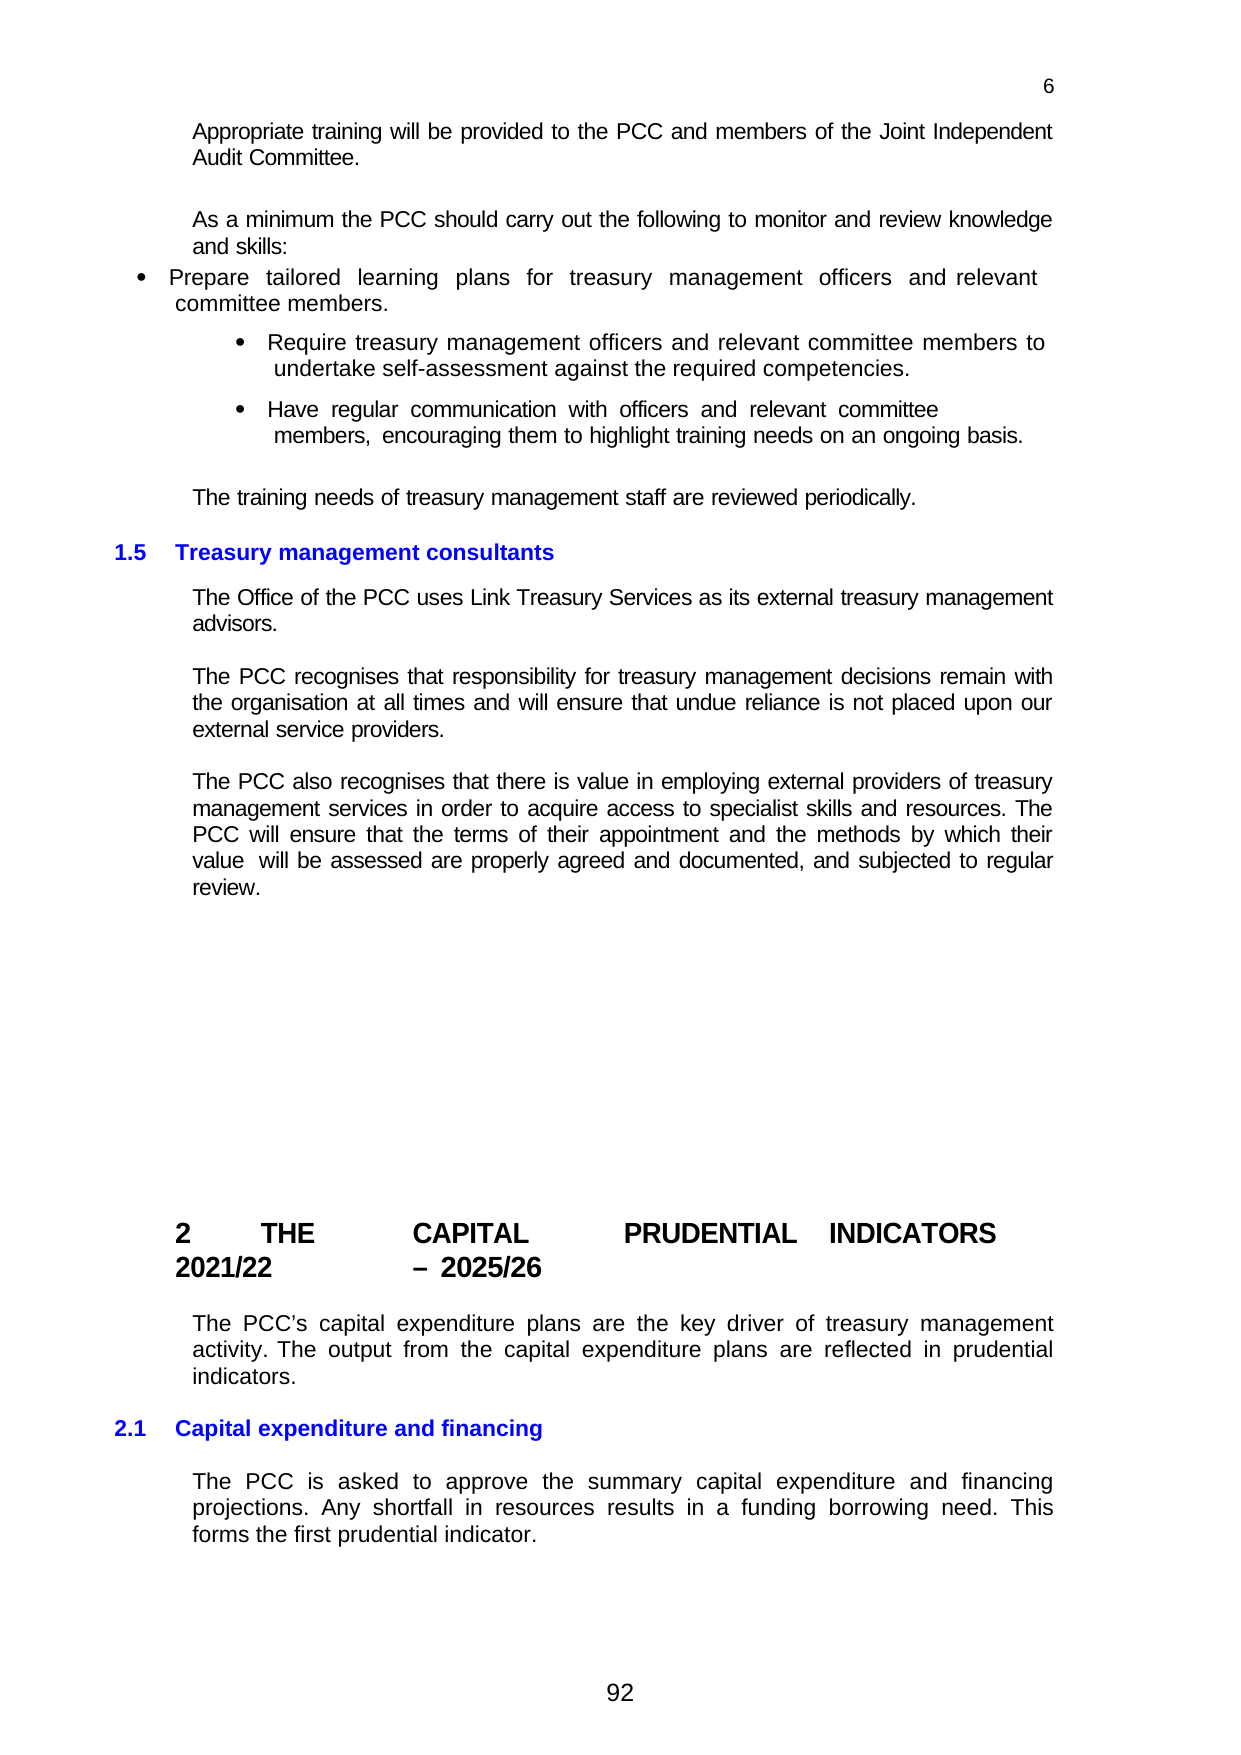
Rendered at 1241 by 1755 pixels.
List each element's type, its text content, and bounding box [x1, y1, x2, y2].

text The Office of the PCC uses Link Treasury Services as its external treasury management advisors. [192, 584, 1054, 637]
subtitle THE CAPITAL PRUDENTIAL INDICATORS 2021/22 – 2025/26 [175, 1216, 1054, 1283]
text The PCC is asked to approve the summary capital expenditure and financing projections. Any shortfall in resources results in a funding borrowing need. This forms the first prudential indicator. [192, 1468, 1054, 1547]
text As a minimum the PCC should carry out the following to monitor and review knowledge and skills: [192, 206, 1054, 259]
text The training needs of treasury management staff are reviewed periodically. [192, 484, 1066, 510]
text 6 [175, 74, 1054, 98]
list Prepare tailored learning plans for treasury management officers and relevant committee members. [137, 264, 1054, 317]
list Have regular communication with officers and relevant committee members, encouraging them to highlight training needs on an ongoing basis. [236, 396, 1047, 449]
list Require treasury management officers and relevant committee members to undertake self-assessment against the required competencies. [236, 329, 1051, 382]
text Appropriate training will be provided to the PCC and members of the Joint Independent Audit Committee. [192, 118, 1054, 171]
list Capital expenditure and financing [114, 1415, 1066, 1442]
text The PCC also recognises that there is value in employing external providers of treasury management services in order to acquire access to specialist skills and resources. The PCC will ensure that the terms of their appointment and the methods by which their value will be assessed are properly agreed and documented, and subjected to regular review. [192, 768, 1054, 900]
text The PCC’s capital expenditure plans are the key driver of treasury management activity. The output from the capital expenditure plans are reflected in prudential indicators. [192, 1310, 1054, 1389]
list Treasury management consultants [114, 539, 1066, 565]
text The PCC recognises that responsibility for treasury management decisions remain with the organisation at all times and will ensure that undue reliance is not placed upon our external service providers. [192, 663, 1054, 742]
